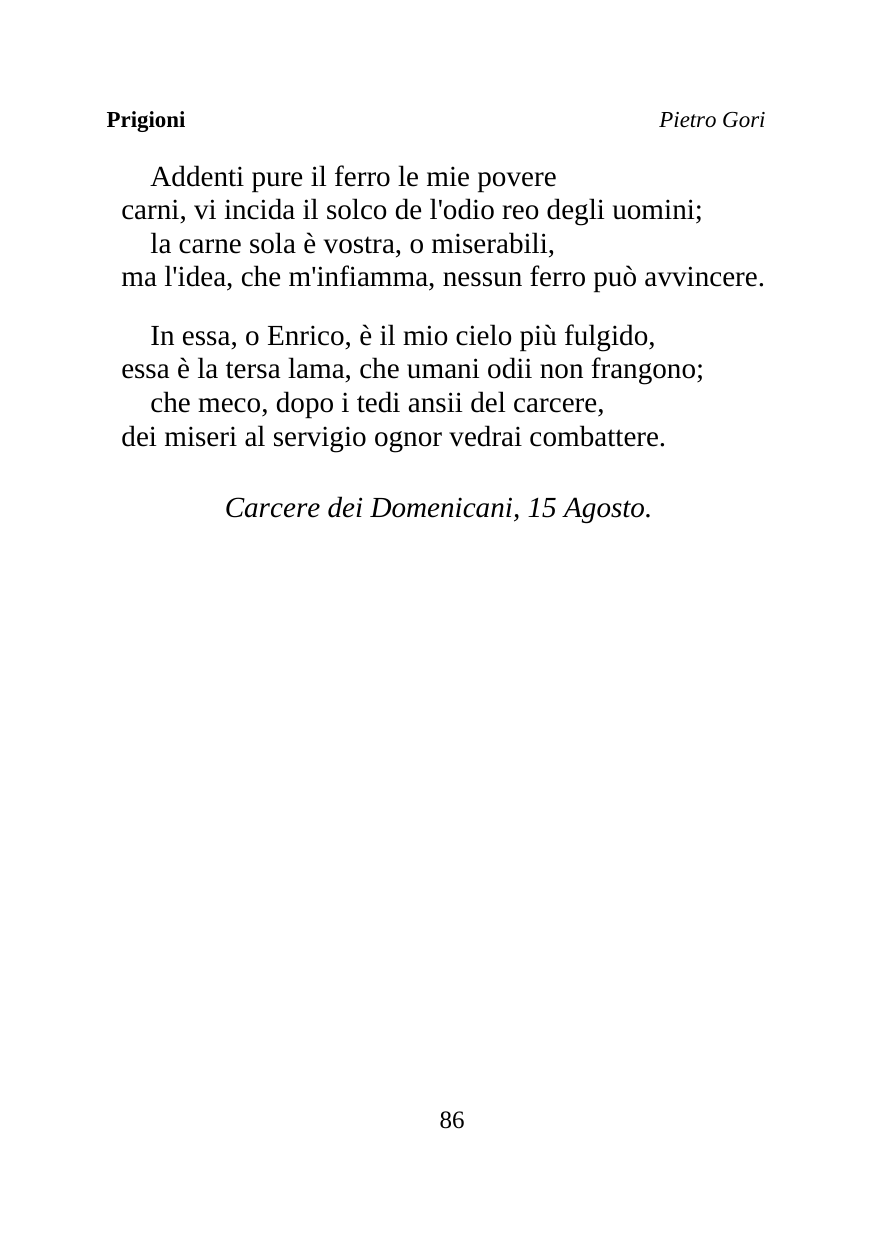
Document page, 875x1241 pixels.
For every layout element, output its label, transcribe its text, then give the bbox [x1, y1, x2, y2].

text la carne sola è vostra, o miserabili, ma l'idea, che m'infiamma, nessun ferro può avvincere. [121, 226, 768, 293]
text Carcere dei Domenicani, 15 Agosto. [224, 490, 768, 523]
text Addenti pure il ferro le mie povere carni, vi incida il solco de l'odio reo degli uomini; [121, 159, 768, 226]
text che meco, dopo i tedi ansii del carcere, dei miseri al servigio ognor vedrai combattere. [121, 385, 768, 452]
text In essa, o Enrico, è il mio cielo più fulgido, essa è la tersa lama, che umani odii non frangono; [121, 318, 768, 385]
